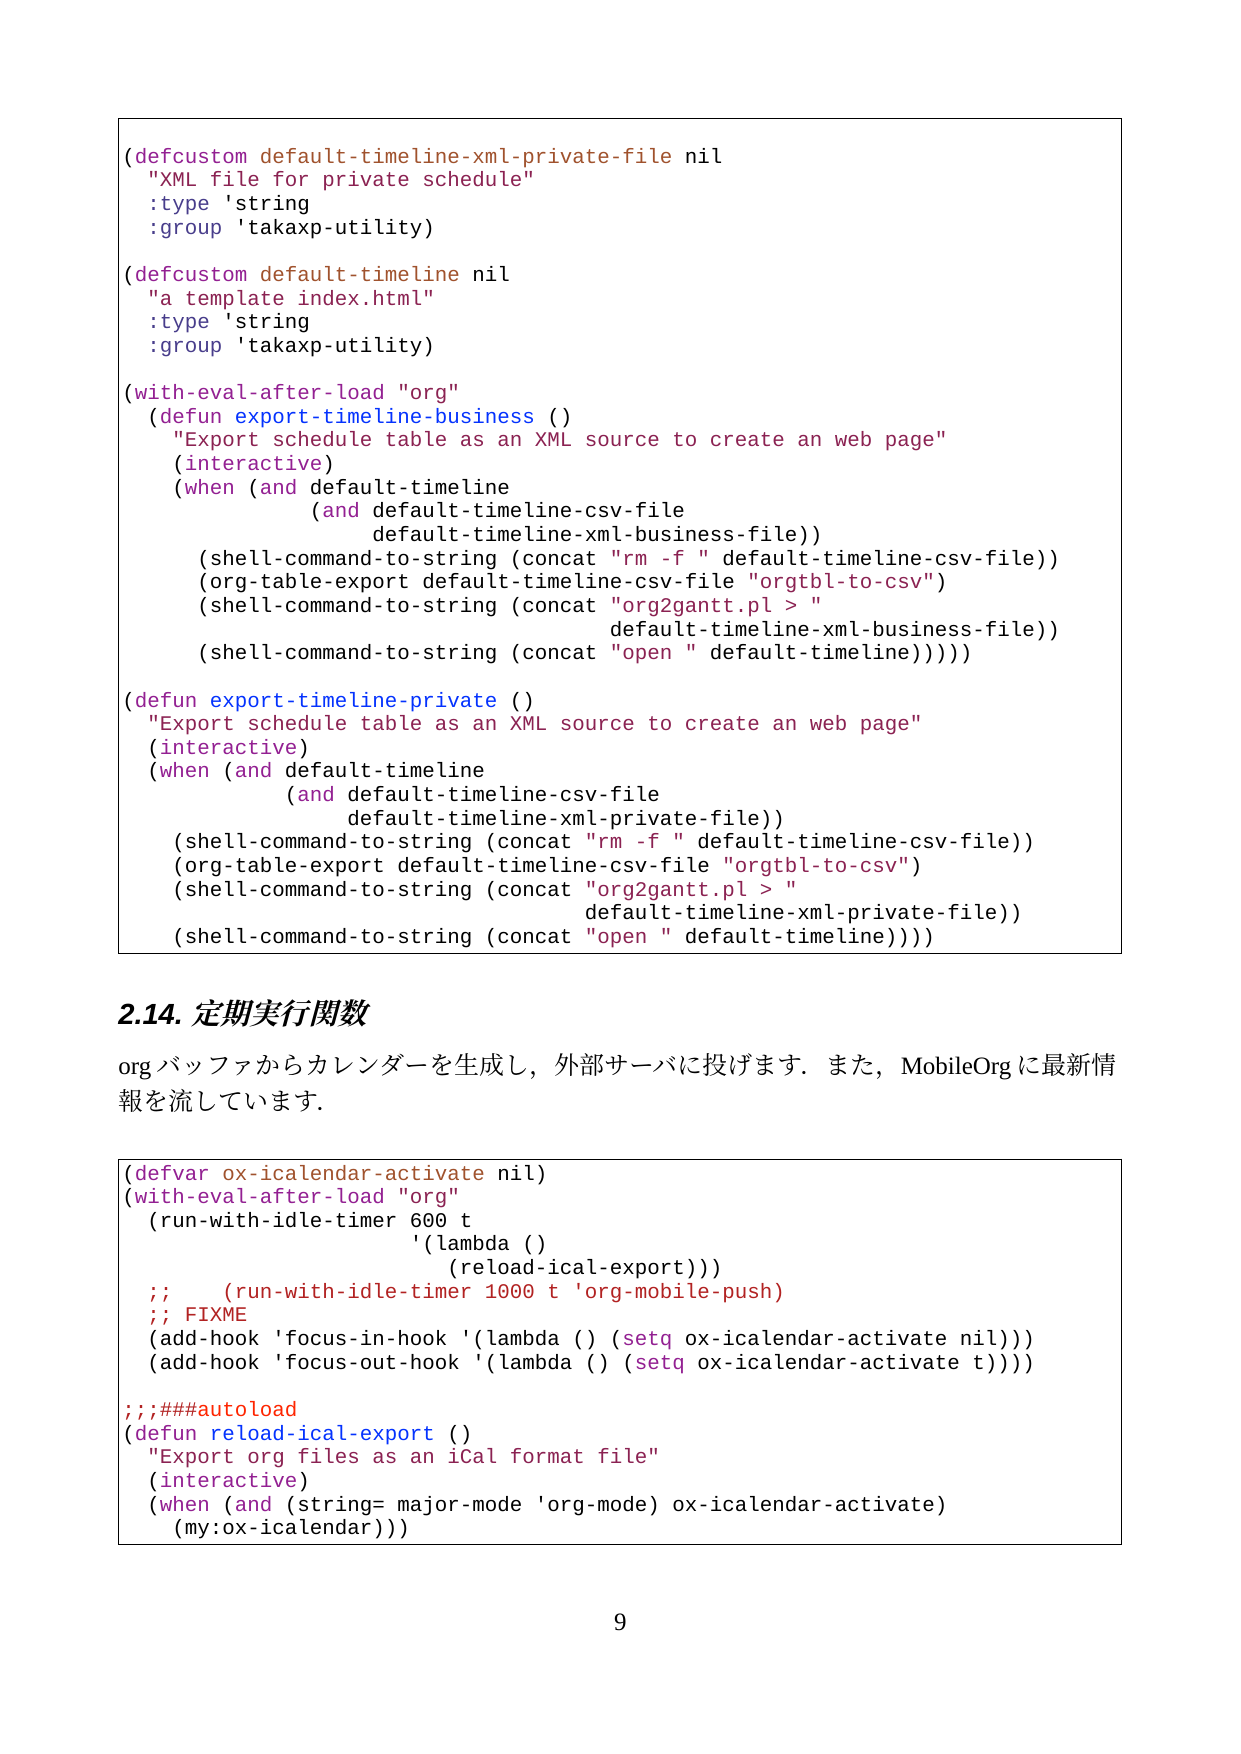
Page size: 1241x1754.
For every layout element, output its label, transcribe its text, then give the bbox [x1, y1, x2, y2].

text (run-with-idle-timer 600 t [119, 1206, 1121, 1229]
text default-timeline-xml-private-file)) [119, 898, 1121, 922]
text ;; FIXME [119, 1300, 1121, 1324]
text default-timeline-xml-business-file)) [119, 615, 1121, 638]
text (when (and default-timeline [119, 473, 1121, 496]
text (org-table-export default-timeline-csv-file "orgtbl-to-csv") [119, 567, 1121, 591]
text (shell-command-to-string (concat "open " default-timeline))))) [119, 638, 1121, 662]
text (shell-command-to-string (concat "rm -f " default-timeline-csv-file)) [119, 544, 1121, 567]
text (add-hook 'focus-out-hook '(lambda () (setq ox-icalendar-activate t)))) [119, 1348, 1121, 1371]
text "XML file for private schedule" [119, 165, 1121, 189]
text (shell-command-to-string (concat "rm -f " default-timeline-csv-file)) [119, 827, 1121, 851]
text (with-eval-after-load "org" [119, 1182, 1121, 1206]
text default-timeline-xml-business-file)) [119, 520, 1121, 544]
text ;;;###autoload [119, 1395, 1121, 1419]
text (and default-timeline-csv-file [119, 496, 1121, 520]
text :group 'takaxp-utility) [119, 331, 1121, 354]
text ;; (run-with-idle-timer 1000 t 'org-mobile-push) [119, 1277, 1121, 1300]
text (when (and (string= major-mode 'org-mode) ox-icalendar-activate) [119, 1489, 1121, 1513]
text (interactive) [119, 733, 1121, 757]
text (org-table-export default-timeline-csv-file "orgtbl-to-csv") [119, 851, 1121, 875]
text orgバッファからカレンダーを生成し，外部サーバに投げます．また，MobileOrgに最新情報を流しています． [118, 1045, 1122, 1146]
text (defun export-timeline-private () [119, 686, 1121, 709]
text "Export schedule table as an XML source to create an web page" [119, 709, 1121, 733]
text (defcustom default-timeline nil [119, 260, 1121, 284]
text (reload-ical-export))) [119, 1253, 1121, 1277]
text "a template index.html" [119, 284, 1121, 307]
subtitle 定期実行関数 [118, 991, 1122, 1033]
text (shell-command-to-string (concat "org2gantt.pl > " [119, 875, 1121, 898]
text (my:ox-icalendar))) [119, 1513, 1121, 1544]
text "Export org files as an iCal format file" [119, 1442, 1121, 1466]
text (with-eval-after-load "org" [119, 378, 1121, 402]
text (interactive) [119, 1466, 1121, 1489]
text :group 'takaxp-utility) [119, 213, 1121, 236]
text "Export schedule table as an XML source to create an web page" [119, 426, 1121, 449]
text (shell-command-to-string (concat "org2gantt.pl > " [119, 591, 1121, 615]
text '(lambda () [119, 1229, 1121, 1253]
text default-timeline-xml-private-file)) [119, 804, 1121, 827]
text (add-hook 'focus-in-hook '(lambda () (setq ox-icalendar-activate nil))) [119, 1324, 1121, 1348]
text (defun reload-ical-export () [119, 1419, 1121, 1442]
text (and default-timeline-csv-file [119, 780, 1121, 804]
text (shell-command-to-string (concat "open " default-timeline)))) [119, 922, 1121, 953]
text :type 'string [119, 189, 1121, 213]
text (interactive) [119, 449, 1121, 473]
text (when (and default-timeline [119, 757, 1121, 780]
text (defcustom default-timeline-xml-private-file nil [119, 142, 1121, 165]
text (defvar ox-icalendar-activate nil) [119, 1160, 1121, 1182]
text (defun export-timeline-business () [119, 402, 1121, 426]
text :type 'string [119, 307, 1121, 331]
